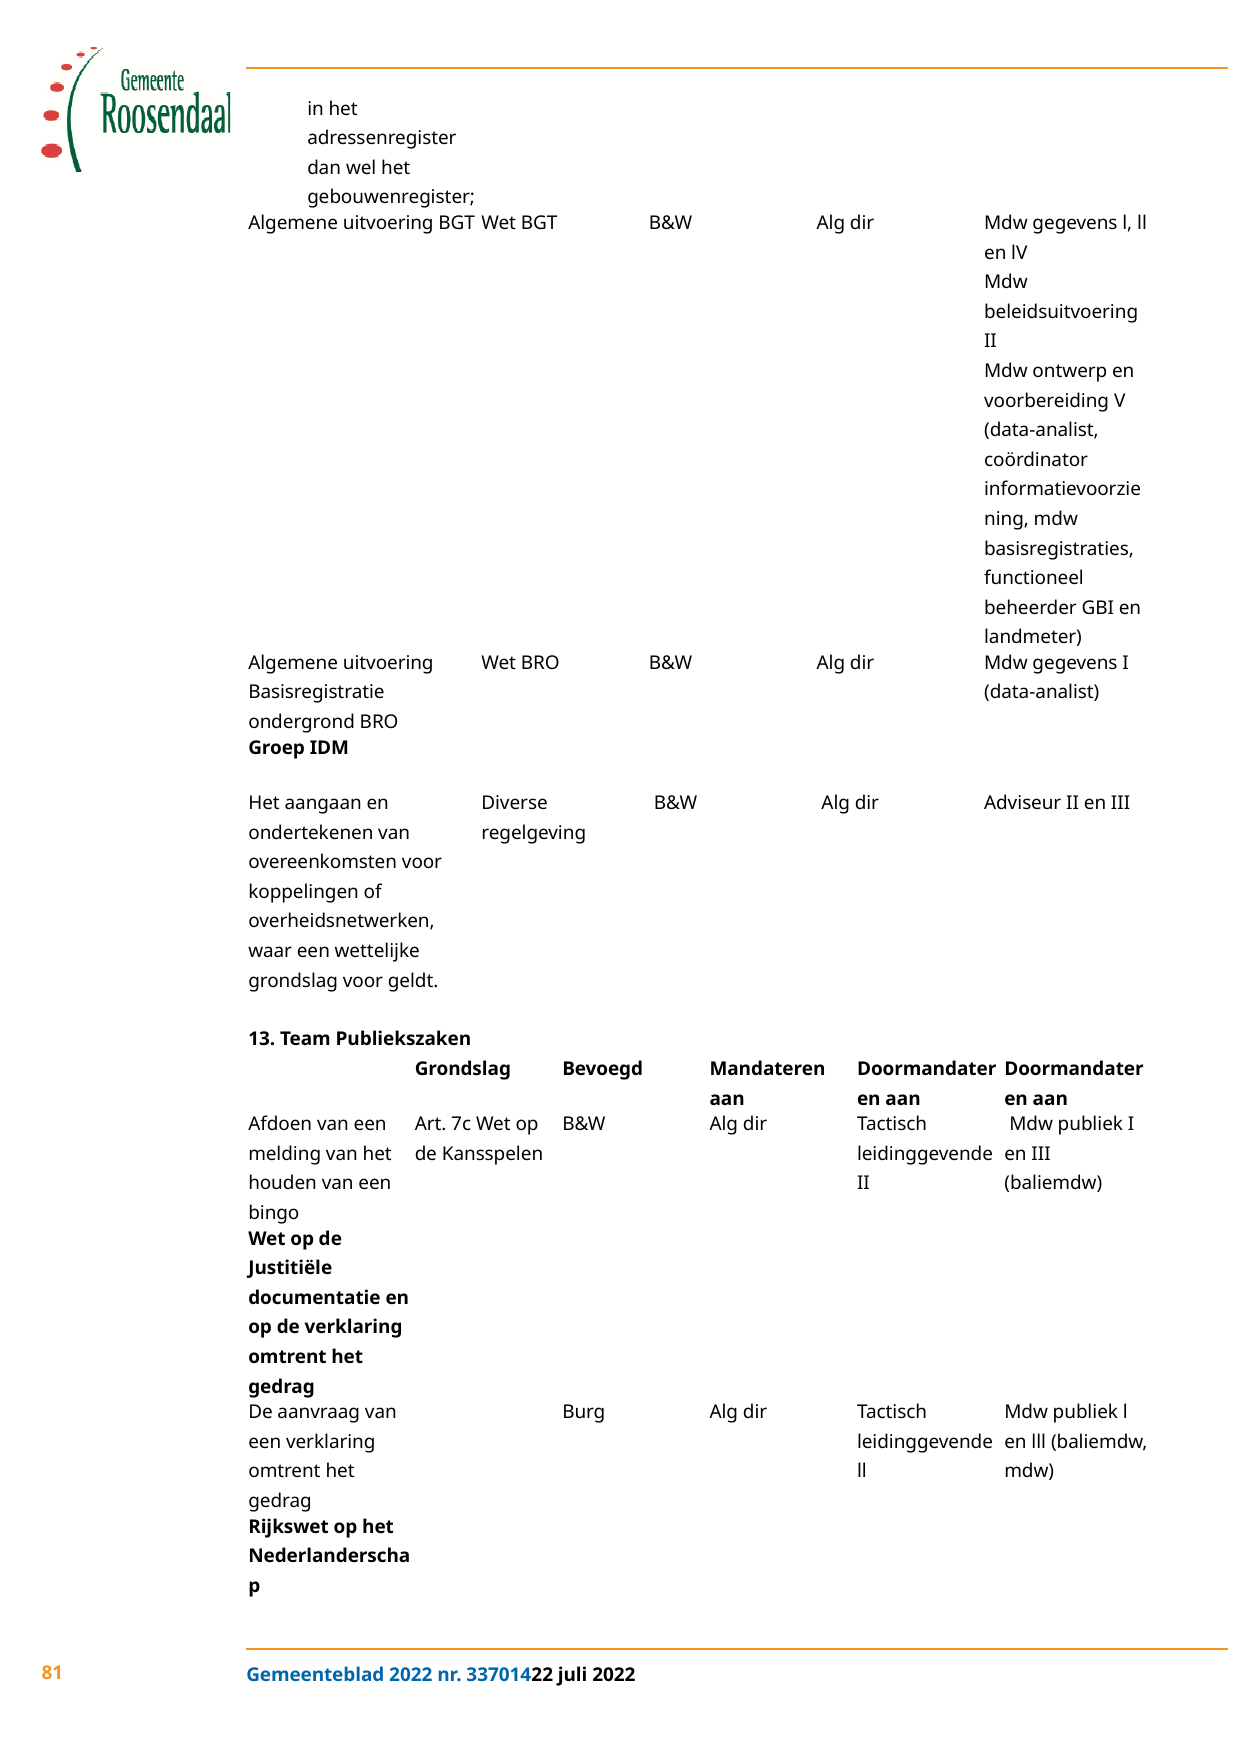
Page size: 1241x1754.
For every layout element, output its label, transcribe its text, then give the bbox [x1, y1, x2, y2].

table_cell Wet BRO [481, 649, 649, 734]
table_cell [481, 95, 649, 209]
table_cell Diverse regelgeving [481, 789, 649, 993]
table_cell [857, 1225, 1004, 1398]
table_cell [1004, 1225, 1152, 1398]
table_cell [709, 1225, 857, 1398]
table_cell Alg dir [709, 1399, 857, 1513]
table_cell [1004, 1513, 1152, 1598]
table_cell Alg dir [816, 649, 984, 734]
table_cell [709, 1513, 857, 1598]
table_cell Burg [562, 1399, 709, 1513]
table_cell Mdw publiek I en III (baliemdw) [1004, 1110, 1152, 1225]
table_cell Alg dir [816, 789, 984, 993]
table_header Bevoegd [562, 1055, 709, 1110]
table_header Grondslag [415, 1055, 562, 1110]
table_cell [562, 1513, 709, 1598]
table_cell Alg dir [709, 1110, 857, 1225]
table_cell [649, 734, 816, 789]
table_cell Rijkswet op het Nederlanderschap [248, 1513, 414, 1598]
table_cell Groep IDM [248, 734, 481, 789]
table_cell B&W [649, 649, 816, 734]
table_cell [816, 734, 984, 789]
table_header Doormandateren aan [1004, 1055, 1152, 1110]
table_cell Adviseur II en III [984, 789, 1152, 993]
table_cell Alg dir [816, 209, 984, 649]
table_cell Wet op de Justitiële documentatie en op de verklaring omtrent het gedrag [248, 1225, 414, 1398]
table_header Doormandateren aan [857, 1055, 1004, 1110]
table_cell [857, 1513, 1004, 1598]
table_cell Afdoen van een melding van het houden van een bingo [248, 1110, 414, 1225]
text 13. Team Publiekszaken [248, 1025, 1152, 1051]
table_cell Art. 7c Wet op de Kansspelen [415, 1110, 562, 1225]
table_cell Algemene uitvoering BGT [248, 209, 481, 649]
picture [41, 47, 231, 172]
table_cell [481, 734, 649, 789]
table_header [248, 1055, 414, 1110]
table_cell [649, 95, 816, 209]
table_cell [415, 1225, 562, 1398]
table_cell [415, 1399, 562, 1513]
table_cell Mdw publiek l en lll (baliemdw, mdw) [1004, 1399, 1152, 1513]
table_cell B&W [562, 1110, 709, 1225]
table_cell Mdw gegevens l, ll en lV Mdw beleidsuitvoering II Mdw ontwerp en voorbereiding V (data-analist, coördinator informatievoorziening, mdw basisregistraties, functioneel beheerder GBI en landmeter) [984, 209, 1152, 649]
table_cell [562, 1225, 709, 1398]
table_cell [984, 734, 1152, 789]
table_cell Het aangaan en ondertekenen van overeenkomsten voor koppelingen of overheidsnetwerken, waar een wettelijke grondslag voor geldt. [248, 789, 481, 993]
table_cell [415, 1513, 562, 1598]
table_cell De aanvraag van een verklaring omtrent het gedrag [248, 1399, 414, 1513]
table_header Mandateren aan [709, 1055, 857, 1110]
table_cell Algemene uitvoering Basisregistratie ondergrond BRO [248, 649, 481, 734]
table_cell [816, 95, 984, 209]
table_cell Tactisch leidinggevende ll [857, 1399, 1004, 1513]
table_cell B&W [649, 789, 816, 993]
table_cell Wet BGT [481, 209, 649, 649]
table_cell in het adressenregister dan wel het gebouwenregister; [248, 95, 481, 209]
table_cell B&W [649, 209, 816, 649]
table_cell Mdw gegevens I (data-analist) [984, 649, 1152, 734]
table_cell [984, 95, 1152, 209]
table_cell Tactisch leidinggevende II [857, 1110, 1004, 1225]
